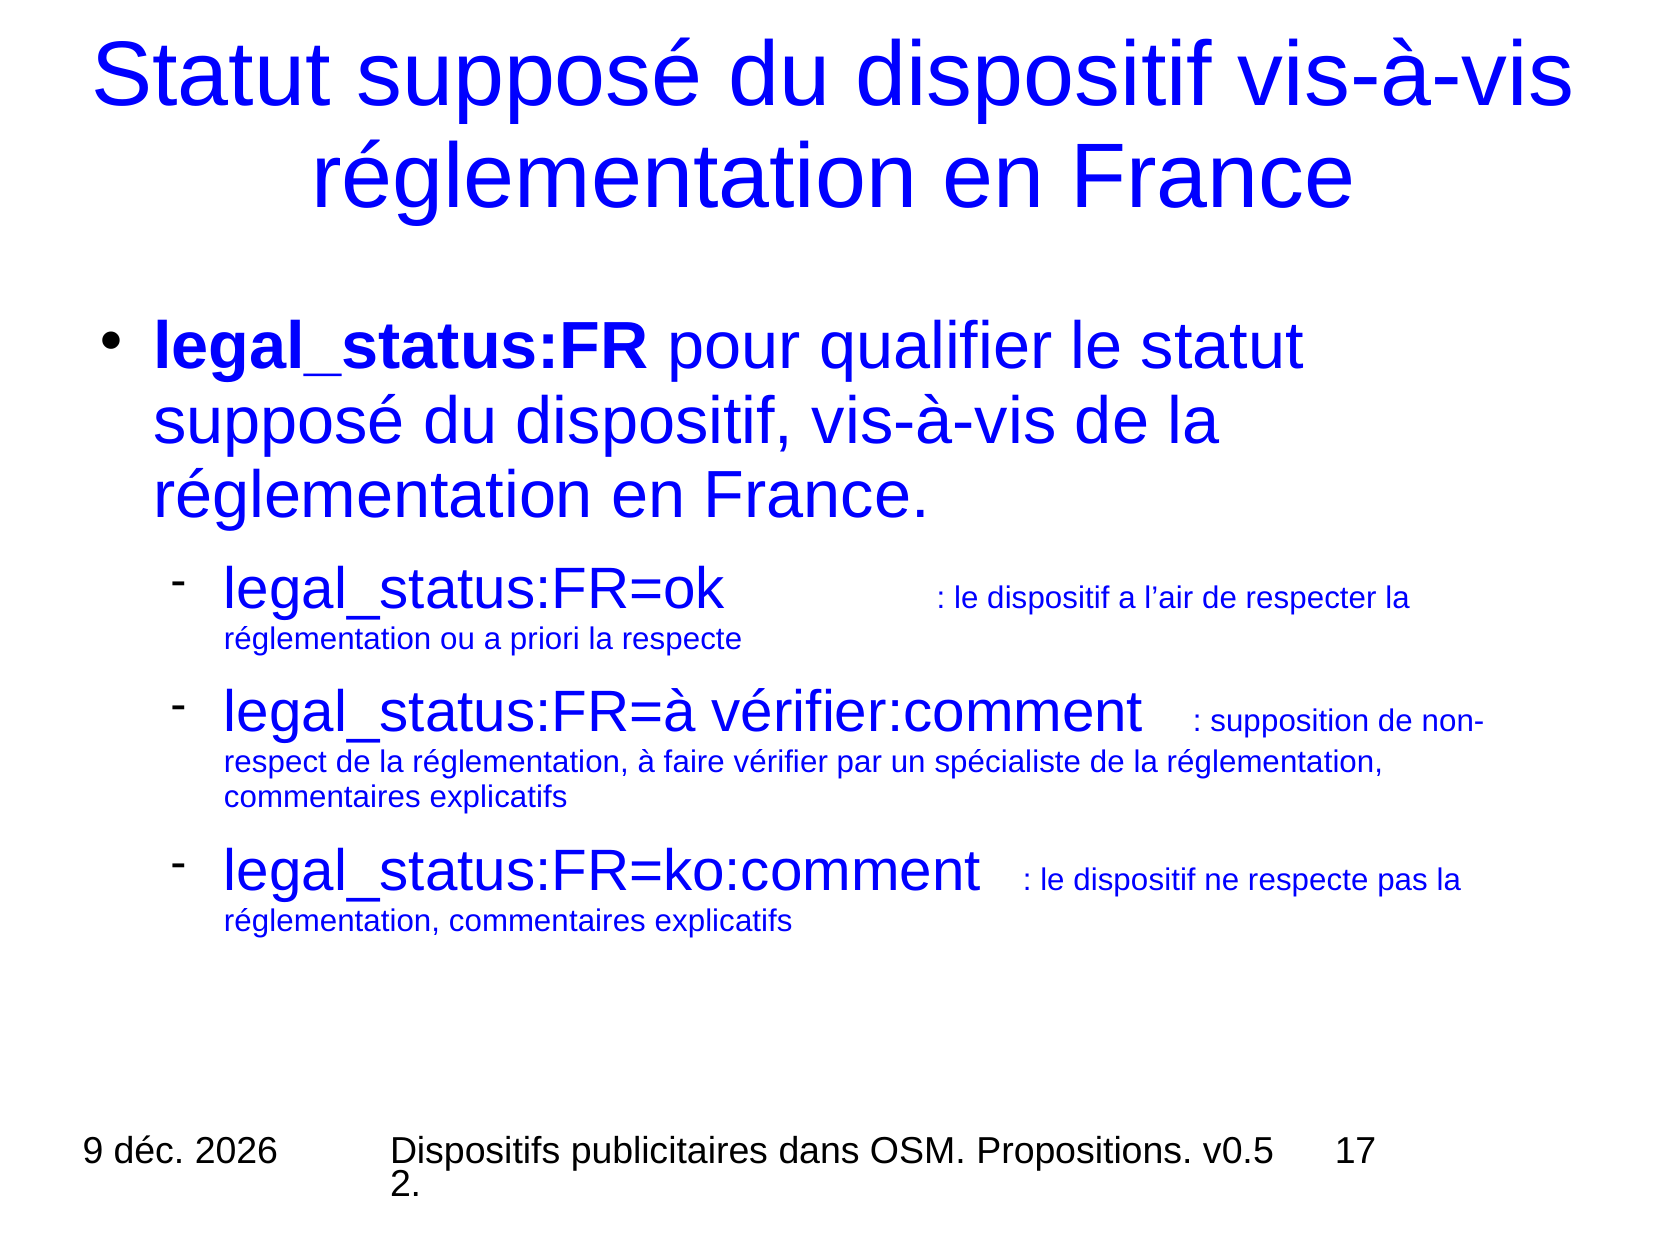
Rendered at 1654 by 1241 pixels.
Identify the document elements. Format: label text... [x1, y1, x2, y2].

list legal_status:FR pour qualifier le statut supposé du dispositif, vis-à-vis de la réglementation en France. legal_status:FR=ok : le dispositif a l’air de respecter la réglementation ou a priori la respecte legal_status:FR=à vérifier:comment : supposition de non-respect de la réglementation, à faire vérifier par un spécialiste de la réglementation, commentaires explicatifs legal_status:FR=ko:comment : le dispositif ne respecte pas la réglementation, commentaires explicatifs [82, 195, 1571, 1096]
title Statut supposé du dispositif vis-à-vis réglementation en France [90, 19, 1579, 225]
